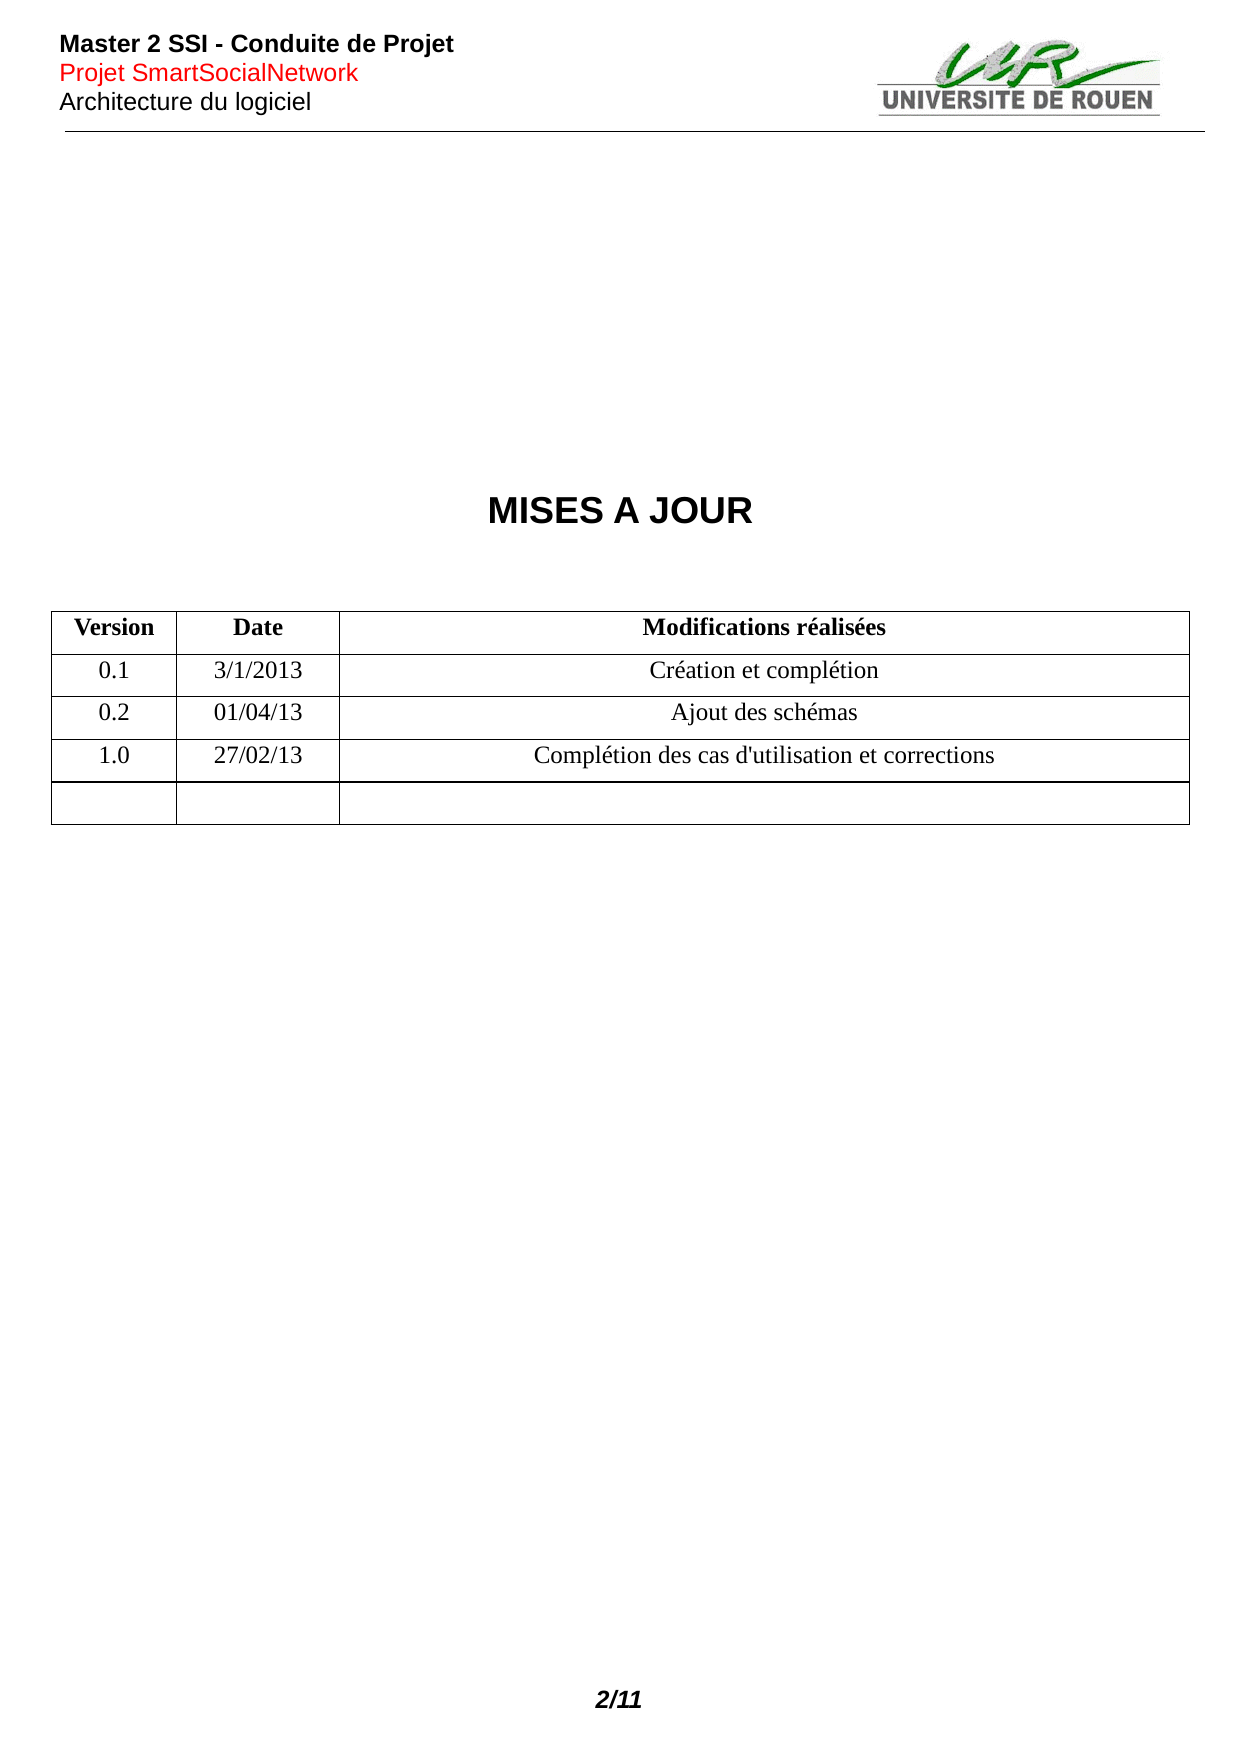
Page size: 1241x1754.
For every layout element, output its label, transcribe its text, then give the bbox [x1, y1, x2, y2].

table_cell [340, 783, 1189, 824]
table_header Date [177, 612, 339, 653]
table_cell [52, 783, 176, 824]
subtitle MISES A JOUR [59, 489, 1181, 532]
table_cell 3/1/2013 [177, 655, 339, 696]
table_header Modifications réalisées [340, 612, 1189, 653]
table_cell 04/01/13 [177, 697, 339, 739]
table_cell [177, 783, 339, 824]
table_header Version [52, 612, 176, 653]
picture [872, 32, 1170, 118]
table_cell Ajout des schémas [340, 697, 1189, 739]
table_cell Complétion des cas d'utilisation et corrections [340, 740, 1189, 781]
table_cell 0.2 [52, 697, 176, 739]
table_cell Création et complétion [340, 655, 1189, 696]
table_cell 1.0 [52, 740, 176, 781]
table_cell 27/02/13 [177, 740, 339, 781]
table_cell 0.1 [52, 655, 176, 696]
